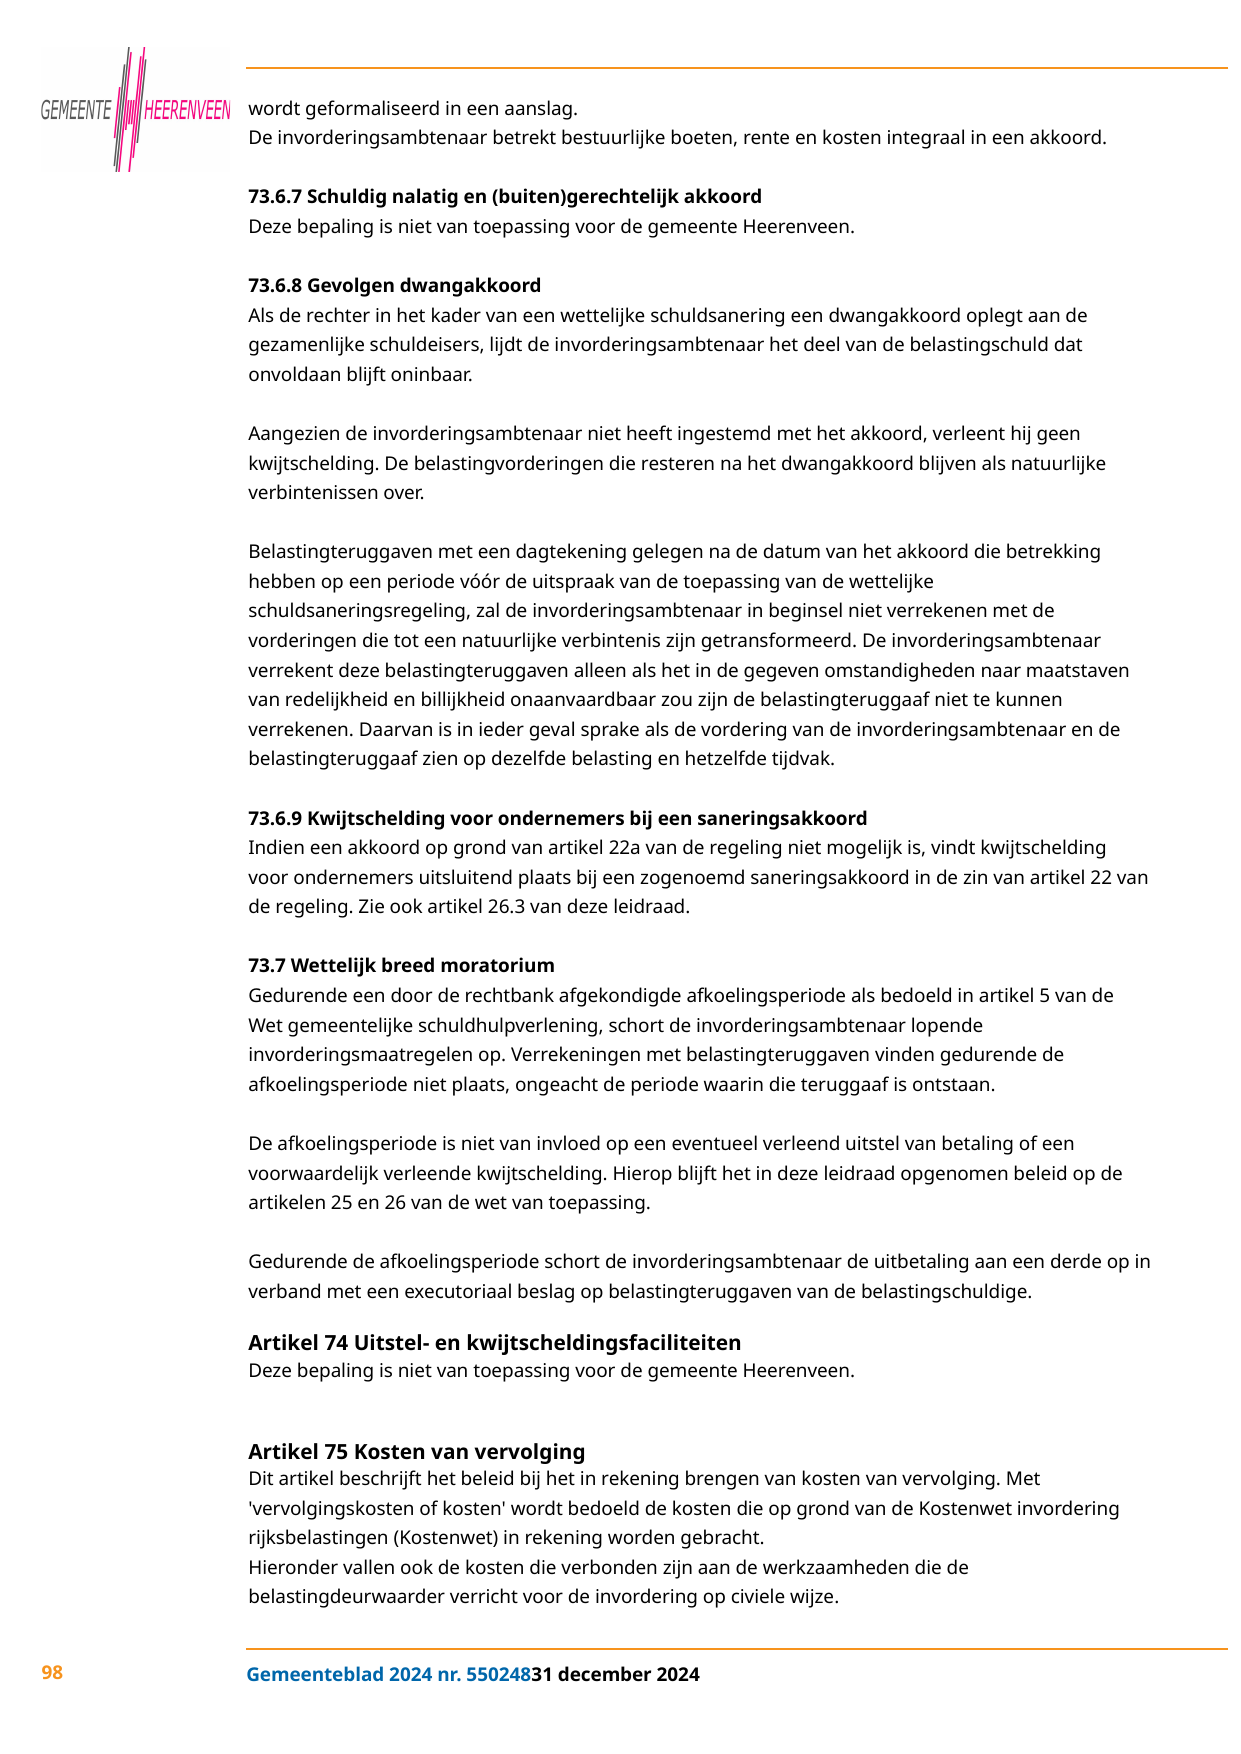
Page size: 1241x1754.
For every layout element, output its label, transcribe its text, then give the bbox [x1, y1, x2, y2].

text Deze bepaling is niet van toepassing voor de gemeente Heerenveen. [248, 1357, 1152, 1383]
text Artikel 75 Kosten van vervolging [248, 1437, 1152, 1465]
text wordt geformaliseerd in een aanslag. [248, 95, 1152, 121]
text Gedurende de afkoelingsperiode schort de invorderingsambtenaar de uitbetaling aan een derde op in verband met een executoriaal beslag op belastingteruggaven van de belastingschuldige. [248, 1248, 1152, 1304]
text 73.7 Wettelijk breed moratorium [248, 953, 1152, 978]
text Als de rechter in het kader van een wettelijke schuldsanering een dwangakkoord oplegt aan de gezamenlijke schuldeisers, lijdt de invorderingsambtenaar het deel van de belastingschuld dat onvoldaan blijft oninbaar. [248, 302, 1152, 387]
text Hieronder vallen ook de kosten die verbonden zijn aan de werkzaamheden die de belastingdeurwaarder verricht voor de invordering op civiele wijze. [248, 1554, 1152, 1609]
text Aangezien de invorderingsambtenaar niet heeft ingestemd met het akkoord, verleent hij geen kwijtschelding. De belastingvorderingen die resteren na het dwangakkoord blijven als natuurlijke verbintenissen over. [248, 420, 1152, 505]
text 73.6.7 Schuldig nalatig en (buiten)gerechtelijk akkoord [248, 183, 1152, 209]
text Dit artikel beschrijft het beleid bij het in rekening brengen van kosten van vervolging. Met 'vervolgingskosten of kosten' wordt bedoeld de kosten die op grond van de Kostenwet invordering rijksbelastingen (Kostenwet) in rekening worden gebracht. [248, 1465, 1152, 1550]
text De afkoelingsperiode is niet van invloed op een eventueel verleend uitstel van betaling of een voorwaardelijk verleende kwijtschelding. Hierop blijft het in deze leidraad opgenomen beleid op de artikelen 25 en 26 van de wet van toepassing. [248, 1130, 1152, 1215]
text Artikel 74 Uitstel- en kwijtscheldingsfaciliteiten [248, 1328, 1152, 1357]
text De invorderingsambtenaar betrekt bestuurlijke boeten, rente en kosten integraal in een akkoord. [248, 124, 1152, 150]
text 73.6.8 Gevolgen dwangakkoord [248, 272, 1152, 298]
text Deze bepaling is niet van toepassing voor de gemeente Heerenveen. [248, 213, 1152, 239]
text 73.6.9 Kwijtschelding voor ondernemers bij een saneringsakkoord [248, 805, 1152, 831]
text Gedurende een door de rechtbank afgekondigde afkoelingsperiode als bedoeld in artikel 5 van de Wet gemeentelijke schuldhulpverlening, schort de invorderingsambtenaar lopende invorderingsmaatregelen op. Verrekeningen met belastingteruggaven vinden gedurende de afkoelingsperiode niet plaats, ongeacht de periode waarin die teruggaaf is ontstaan. [248, 982, 1152, 1097]
text Indien een akkoord op grond van artikel 22a van de regeling niet mogelijk is, vindt kwijtschelding voor ondernemers uitsluitend plaats bij een zogenoemd saneringsakkoord in de zin van artikel 22 van de regeling. Zie ook artikel 26.3 van deze leidraad. [248, 834, 1152, 919]
text Belastingteruggaven met een dagtekening gelegen na de datum van het akkoord die betrekking hebben op een periode vóór de uitspraak van de toepassing van de wettelijke schuldsaneringsregeling, zal de invorderingsambtenaar in beginsel niet verrekenen met de vorderingen die tot een natuurlijke verbintenis zijn getransformeerd. De invorderingsambtenaar verrekent deze belastingteruggaven alleen als het in de gegeven omstandigheden naar maatstaven van redelijkheid en billijkheid onaanvaardbaar zou zijn de belastingteruggaaf niet te kunnen verrekenen. Daarvan is in ieder geval sprake als de vordering van de invorderingsambtenaar en de belastingteruggaaf zien op dezelfde belasting en hetzelfde tijdvak. [248, 538, 1152, 771]
picture [41, 47, 231, 172]
